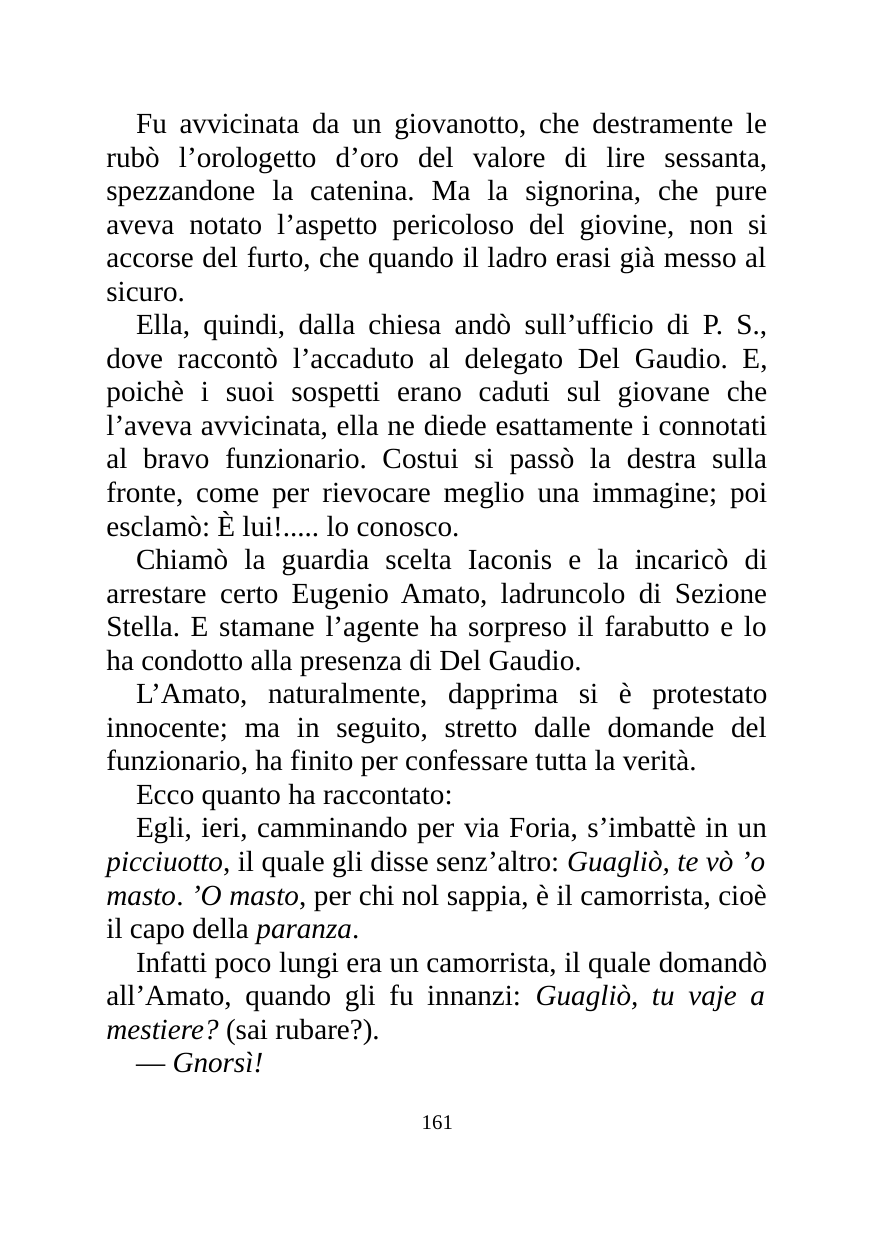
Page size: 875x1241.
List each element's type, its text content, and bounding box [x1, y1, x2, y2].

text Fu avvicinata da un giovanotto, che destramente le rubò l’orologetto d’oro del valore di lire sessanta, spezzandone la catenina. Ma la signorina, che pure aveva notato l’aspetto pericoloso del giovine, non si accorse del furto, che quando il ladro erasi già messo al sicuro. [106, 106, 768, 307]
text L’Amato, naturalmente, dapprima si è protestato innocente; ma in seguito, stretto dalle domande del funzionario, ha finito per confessare tutta la verità. [106, 676, 768, 777]
text — Gnorsì! [106, 1045, 768, 1079]
text Ella, quindi, dalla chiesa andò sull’ufficio di P. S., dove raccontò l’accaduto al delegato Del Gaudio. E, poichè i suoi sospetti erano caduti sul giovane che l’aveva avvicinata, ella ne diede esattamente i connotati al bravo funzionario. Costui si passò la destra sulla fronte, come per rievocare meglio una immagine; poi esclamò: È lui!..... lo conosco. [106, 307, 768, 542]
text Ecco quanto ha raccontato: [106, 777, 768, 811]
text Infatti poco lungi era un camorrista, il quale domandò all’Amato, quando gli fu innanzi: Guagliò, tu vaje a mestiere? (sai rubare?). [106, 945, 768, 1045]
text Chiamò la guardia scelta Iaconis e la incaricò di arrestare certo Eugenio Amato, ladruncolo di Sezione Stella. E stamane l’agente ha sorpreso il farabutto e lo ha condotto alla presenza di Del Gaudio. [106, 542, 768, 676]
text Egli, ieri, camminando per via Foria, s’imbattè in un picciuotto, il quale gli disse senz’altro: Guagliò, te vò ’o masto. ’O masto, per chi nol sappia, è il camorrista, cioè il capo della paranza. [106, 811, 768, 945]
